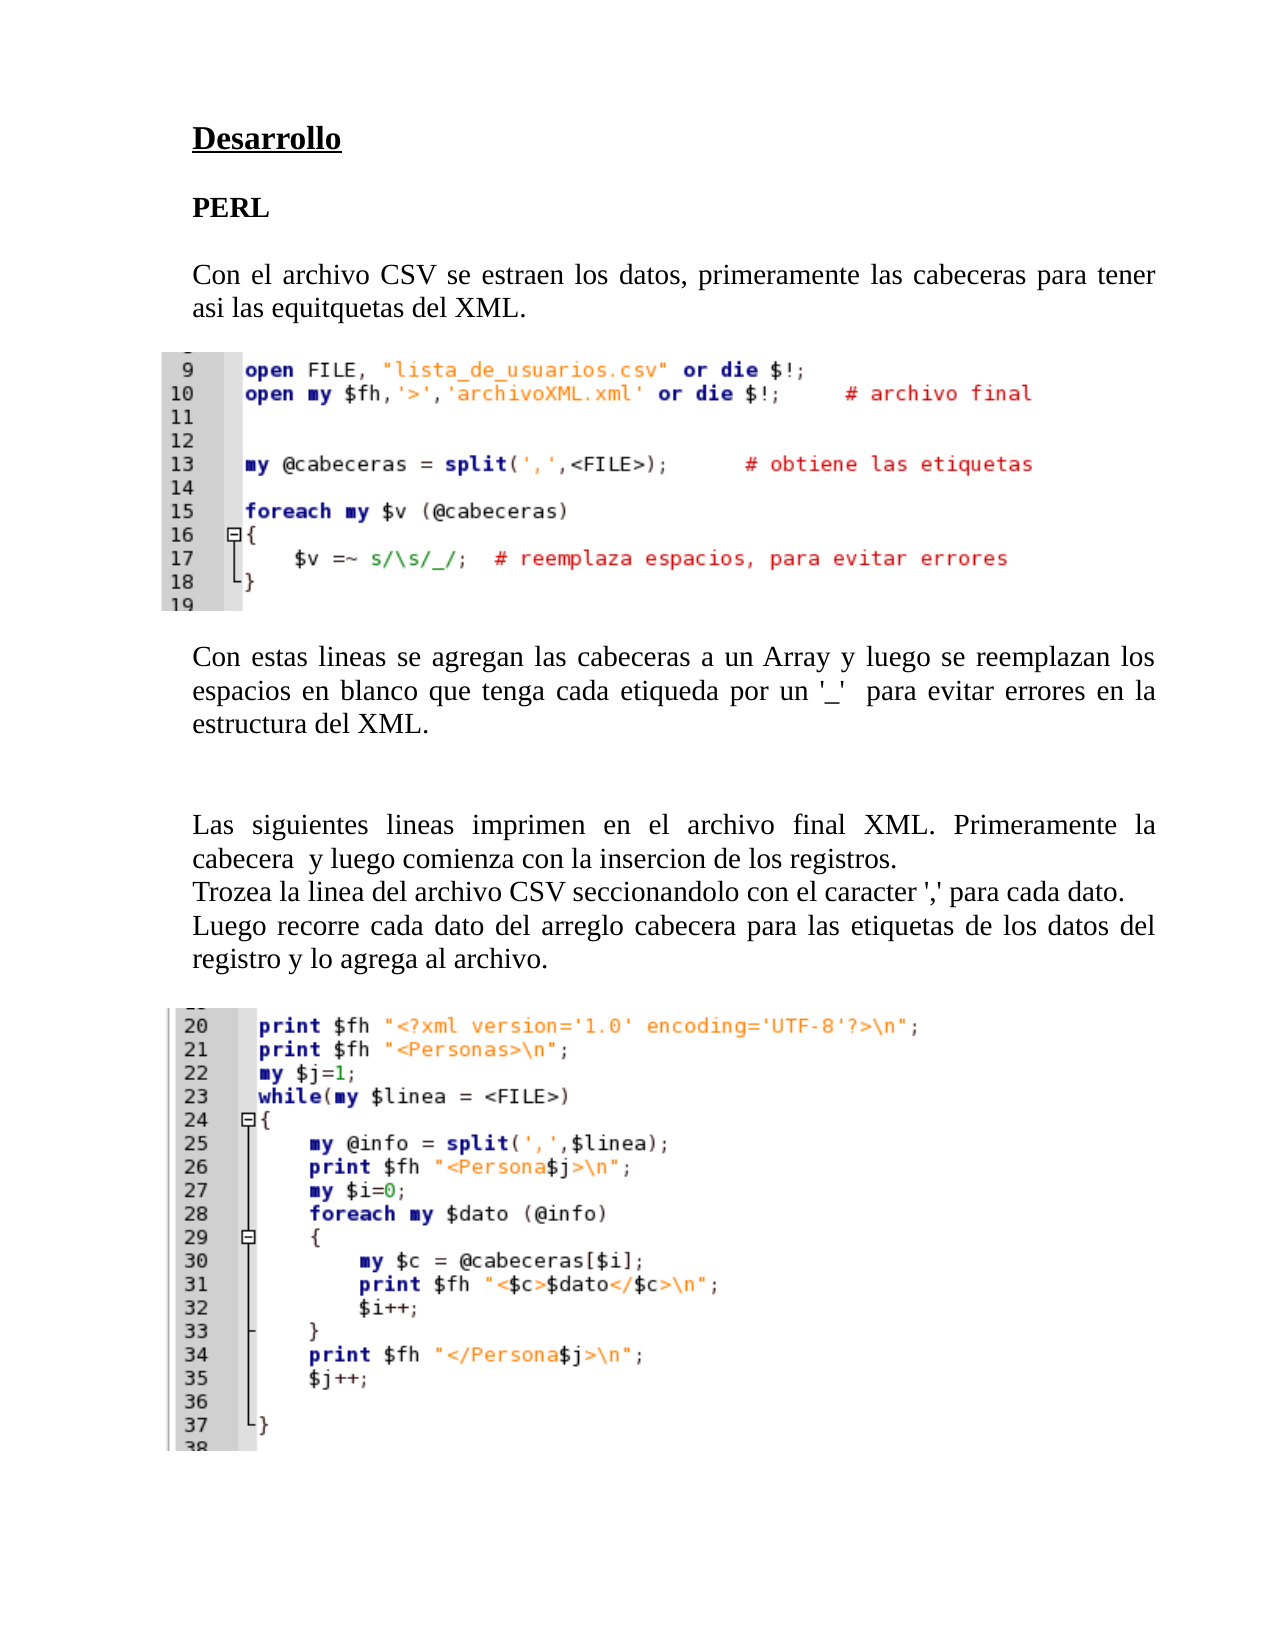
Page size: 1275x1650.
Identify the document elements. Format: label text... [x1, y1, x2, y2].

text PERL [192, 190, 1157, 223]
picture [157, 352, 1118, 611]
text Desarrollo [192, 118, 1157, 156]
text Con el archivo CSV se estraen los datos, primeramente las cabeceras para tener asi las equitquetas del XML. [192, 257, 1157, 324]
text Las siguientes lineas imprimen en el archivo final XML. Primeramente la cabecera y luego comienza con la insercion de los registros. [192, 807, 1157, 874]
text Trozea la linea del archivo CSV seccionandolo con el caracter ',' para cada dato. [192, 874, 1157, 908]
text Luego recorre cada dato del arreglo cabecera para las etiquetas de los datos del registro y lo agrega al archivo. [192, 908, 1157, 975]
picture [165, 1008, 1110, 1451]
text Con estas lineas se agregan las cabeceras a un Array y luego se reemplazan los espacios en blanco que tenga cada etiqueda por un '_' para evitar errores en la estructura del XML. [192, 639, 1157, 740]
